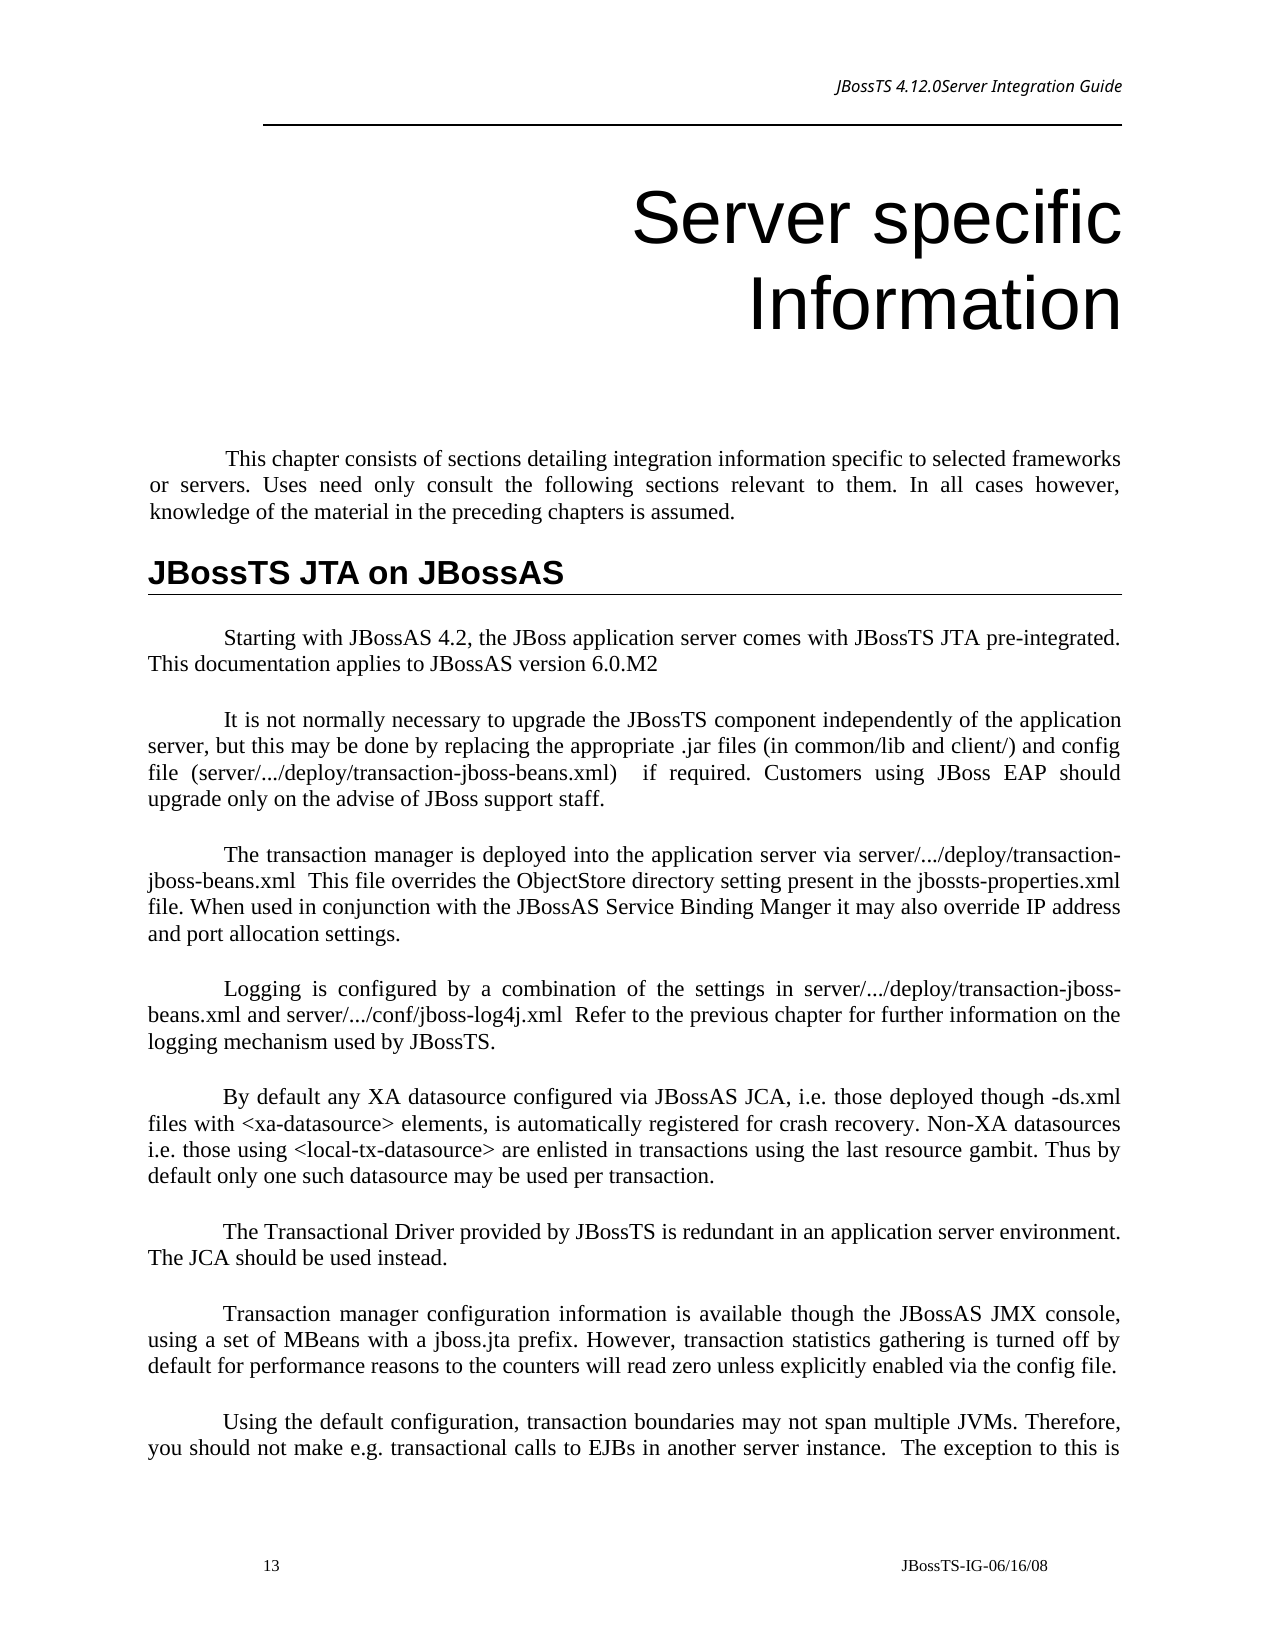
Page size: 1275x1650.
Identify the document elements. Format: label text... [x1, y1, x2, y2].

text Starting with JBossAS 4.2, the JBoss application server comes with JBossTS JTA pre-integrated. This documentation applies to JBossAS version 6.0.M2 [148, 624, 1122, 677]
text Logging is configured by a combination of the settings in server/.../deploy/transaction-jboss-beans.xml and server/.../conf/jboss-log4j.xml Refer to the previous chapter for further information on the logging mechanism used by JBossTS. [148, 975, 1122, 1054]
text It is not normally necessary to upgrade the JBossTS component independently of the application server, but this may be done by replacing the appropriate .jar files (in common/lib and client/) and config file (server/.../deploy/transaction-jboss-beans.xml) if required. Customers using JBoss EAP should upgrade only on the advise of JBoss support staff. [148, 706, 1122, 811]
text Transaction manager configuration information is available though the JBossAS JMX console, using a set of MBeans with a jboss.jta prefix. However, transaction statistics gathering is turned off by default for performance reasons to the counters will read zero unless explicitly enabled via the config file. [148, 1300, 1122, 1379]
text By default any XA datasource configured via JBossAS JCA, i.e. those deployed though -ds.xml files with <xa-datasource> elements, is automatically registered for crash recovery. Non-XA datasources i.e. those using <local-tx-datasource> are enlisted in transactions using the last resource gambit. Thus by default only one such datasource may be used per transaction. [148, 1083, 1122, 1189]
text This chapter consists of sections detailing integration information specific to selected frameworks or servers. Uses need only consult the following sections relevant to them. In all cases however, knowledge of the material in the preceding chapters is assumed. [149, 445, 1122, 524]
text Using the default configuration, transaction boundaries may not span multiple JVMs. Therefore, you should not make e.g. transactional calls to EJBs in another server instance. The exception to this is [148, 1408, 1122, 1461]
text The transaction manager is deployed into the application server via server/.../deploy/transaction-jboss-beans.xml This file overrides the ObjectStore directory setting present in the jbossts-properties.xml file. When used in conjunction with the JBossAS Service Binding Manger it may also override IP address and port allocation settings. [148, 841, 1122, 946]
title Server specific Information [263, 173, 1122, 345]
subtitle JBossTS JTA on JBossAS [148, 553, 1122, 594]
text The Transactional Driver provided by JBossTS is redundant in an application server environment. The JCA should be used instead. [148, 1218, 1122, 1271]
